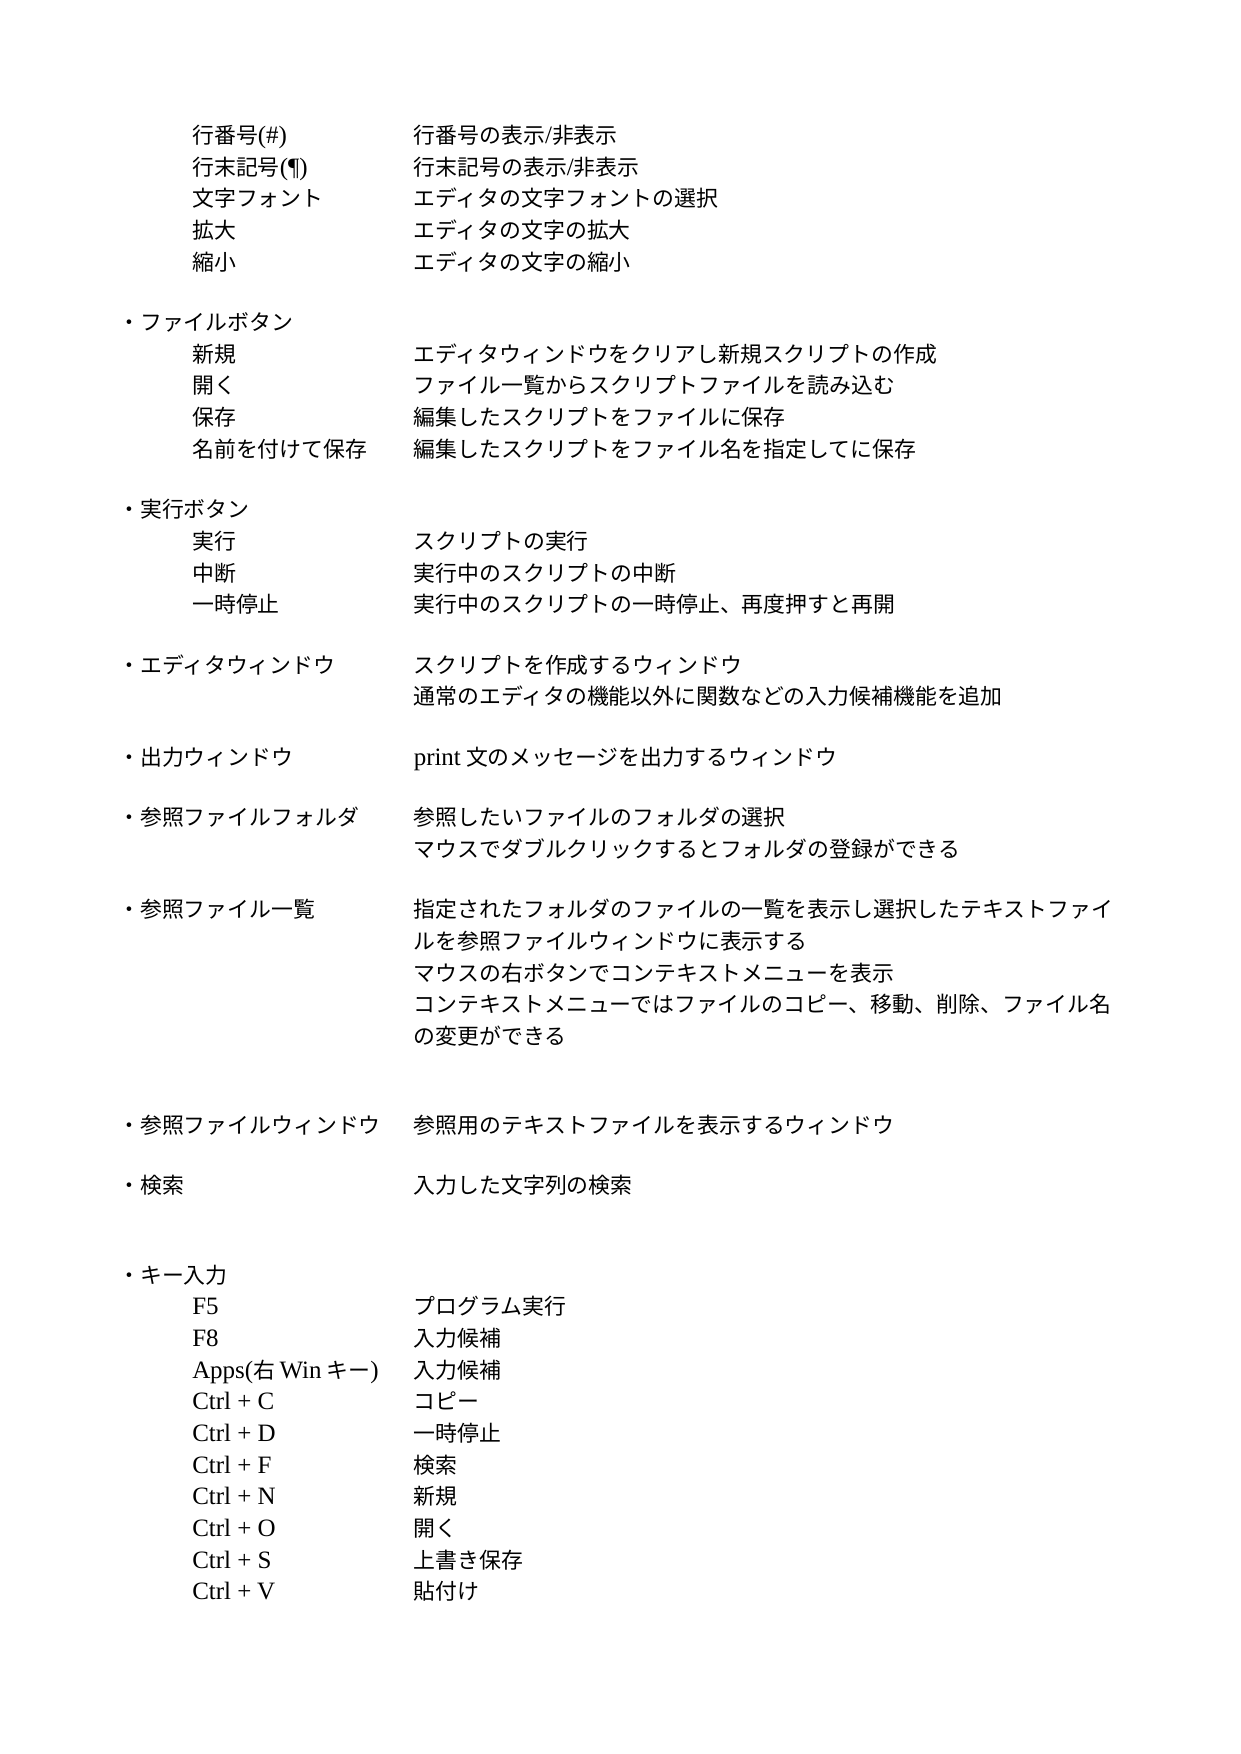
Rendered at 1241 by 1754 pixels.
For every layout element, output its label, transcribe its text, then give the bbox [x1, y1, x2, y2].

text Ctrl + N 新規 [118, 1479, 1122, 1511]
text Ctrl + D 一時停止 [118, 1416, 1122, 1448]
text 拡大 エディタの文字の拡大 [118, 213, 1122, 245]
text ・参照ファイルウィンドウ 参照用のテキストファイルを表示するウィンドウ [118, 1108, 1122, 1140]
text 通常のエディタの機能以外に関数などの入力候補機能を追加 [118, 679, 1122, 711]
text 実行 スクリプトの実行 [118, 524, 1122, 556]
text ・キー入力 [118, 1258, 1122, 1289]
text Ctrl + O 開く [118, 1511, 1122, 1543]
text 新規 エディタウィンドウをクリアし新規スクリプトの作成 [118, 337, 1122, 368]
text ・ファイルボタン [118, 305, 1122, 337]
text Apps(右Winキー) 入力候補 [118, 1353, 1122, 1384]
text Ctrl + C コピー [118, 1384, 1122, 1416]
text 一時停止 実行中のスクリプトの一時停止、再度押すと再開 [118, 587, 1122, 619]
text 縮小 エディタの文字の縮小 [118, 245, 1122, 276]
text ・実行ボタン [118, 492, 1122, 524]
text コンテキストメニューではファイルのコピー、移動、削除、ファイル名の変更ができる [118, 987, 1122, 1051]
text 中断 実行中のスクリプトの中断 [118, 556, 1122, 587]
text Ctrl + F 検索 [118, 1448, 1122, 1479]
text ・出力ウィンドウ print文のメッセージを出力するウィンドウ [118, 740, 1122, 771]
text Ctrl + S 上書き保存 [118, 1543, 1122, 1574]
text 行末記号(¶) 行末記号の表示/非表示 [118, 150, 1122, 181]
text F5 プログラム実行 [118, 1289, 1122, 1321]
text ・エディタウィンドウ スクリプトを作成するウィンドウ [118, 648, 1122, 679]
text F8 入力候補 [118, 1321, 1122, 1353]
text マウスの右ボタンでコンテキストメニューを表示 [118, 956, 1122, 987]
text 名前を付けて保存 編集したスクリプトをファイル名を指定してに保存 [118, 432, 1122, 463]
text マウスでダブルクリックするとフォルダの登録ができる [118, 832, 1122, 863]
text ・参照ファイル一覧 指定されたフォルダのファイルの一覧を表示し選択したテキストファイルを参照ファイルウィンドウに表示する [118, 892, 1122, 956]
text ・参照ファイルフォルダ 参照したいファイルのフォルダの選択 [118, 800, 1122, 832]
text 文字フォント エディタの文字フォントの選択 [118, 181, 1122, 213]
text 行番号(#) 行番号の表示/非表示 [118, 118, 1122, 150]
text 保存 編集したスクリプトをファイルに保存 [118, 400, 1122, 432]
text ・検索 入力した文字列の検索 [118, 1168, 1122, 1200]
text Ctrl + V 貼付け [118, 1574, 1122, 1606]
text 開く ファイル一覧からスクリプトファイルを読み込む [118, 368, 1122, 400]
